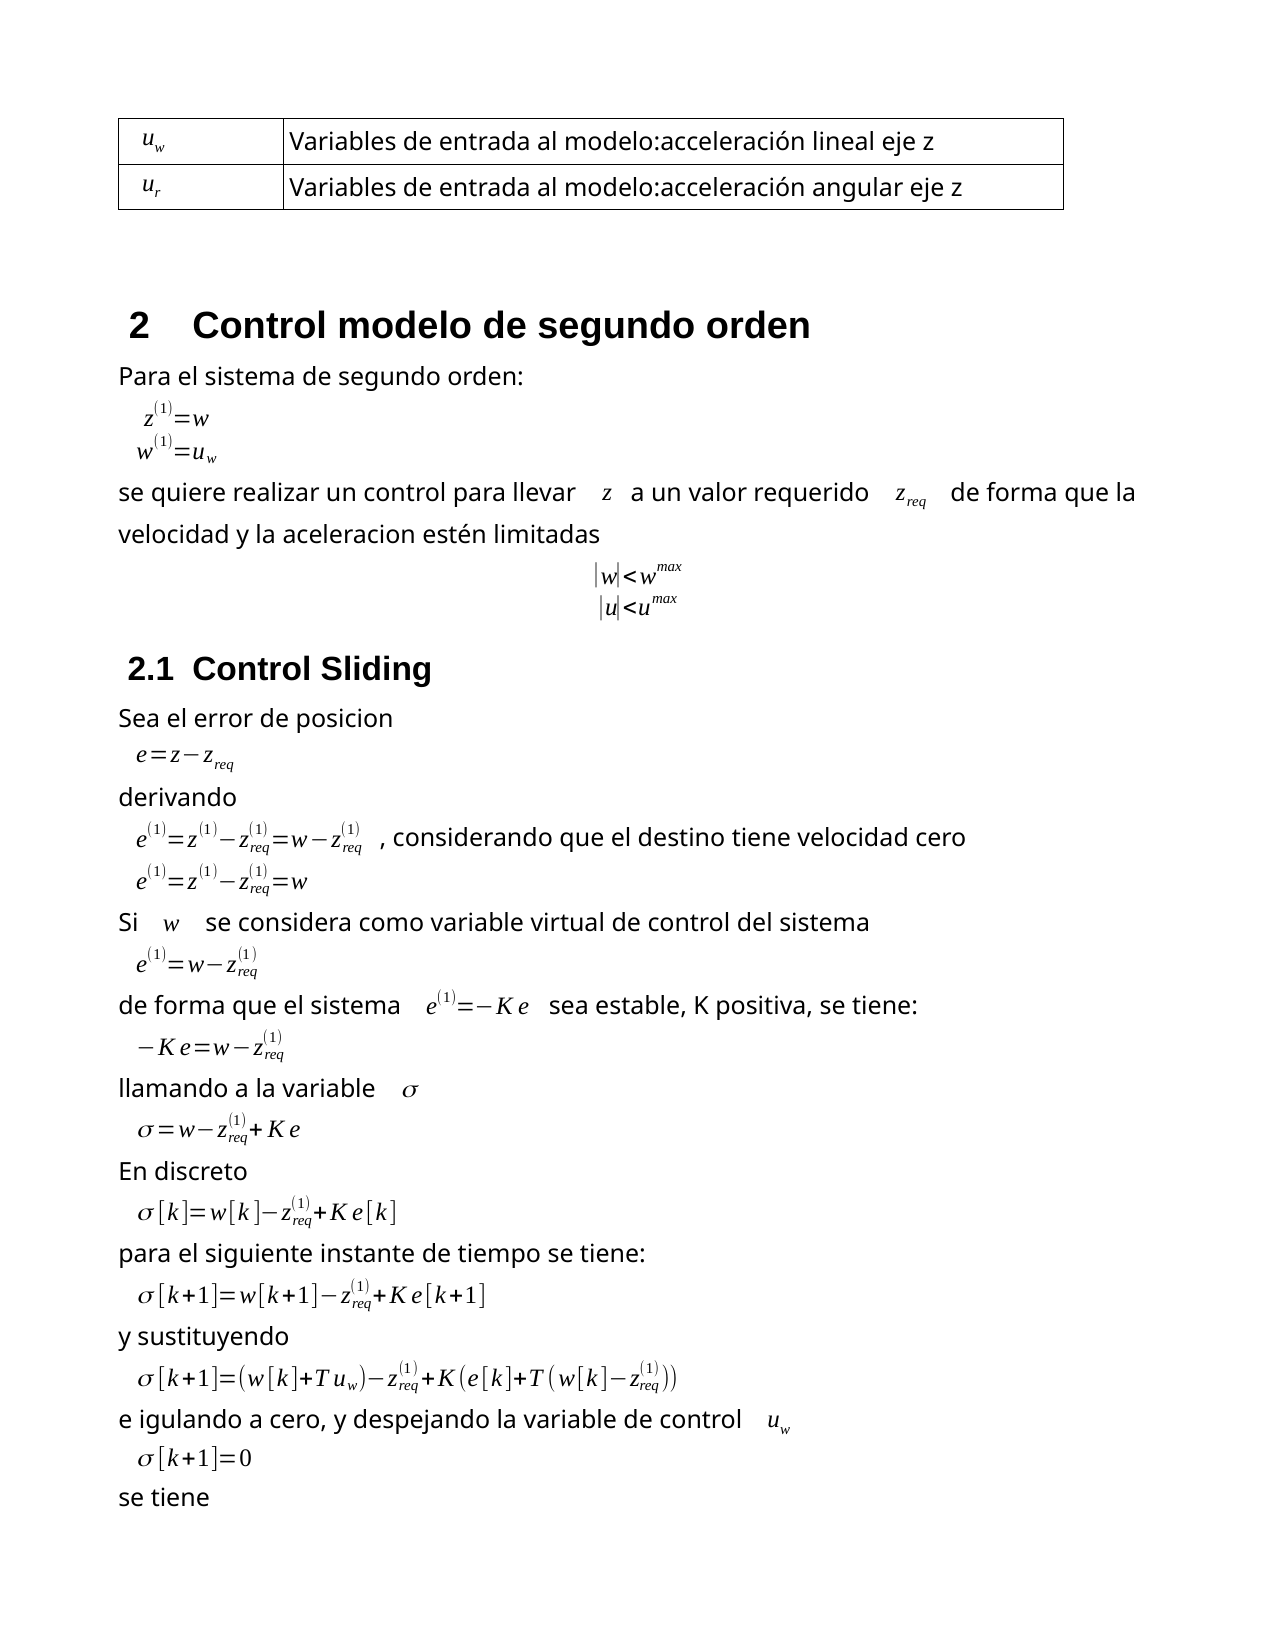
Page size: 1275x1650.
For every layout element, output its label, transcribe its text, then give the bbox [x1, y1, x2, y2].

table_cell [119, 119, 283, 164]
text de forma que el sistema sea estable, K positiva, se tiene: [118, 987, 1157, 1022]
text se tiene [118, 1479, 1157, 1513]
subtitle Control Sliding [118, 649, 1157, 688]
text para el siguiente instante de tiempo se tiene: [118, 1236, 1157, 1270]
text se quiere realizar un control para llevar a un valor requerido de forma que la velocidad y la aceleracion estén limitadas [118, 474, 1157, 551]
text y sustituyendo [118, 1319, 1157, 1353]
text , considerando que el destino tiene velocidad cero [118, 820, 1157, 856]
text Sea el error de posicion [118, 700, 1157, 734]
table_cell Variables de entrada al modelo:acceleración angular eje z [284, 165, 1063, 209]
text llamando a la variable [118, 1070, 1157, 1104]
text e igulando a cero, y despejando la variable de control [118, 1402, 1157, 1437]
subtitle Control modelo de segundo orden [118, 303, 1157, 346]
text Para el sistema de segundo orden: [118, 359, 1157, 393]
text derivando [118, 779, 1157, 813]
table_cell [119, 165, 283, 209]
text En discreto [118, 1153, 1157, 1187]
table_cell Variables de entrada al modelo:acceleración lineal eje z [284, 119, 1063, 164]
text Si se considera como variable virtual de control del sistema [118, 905, 1157, 939]
